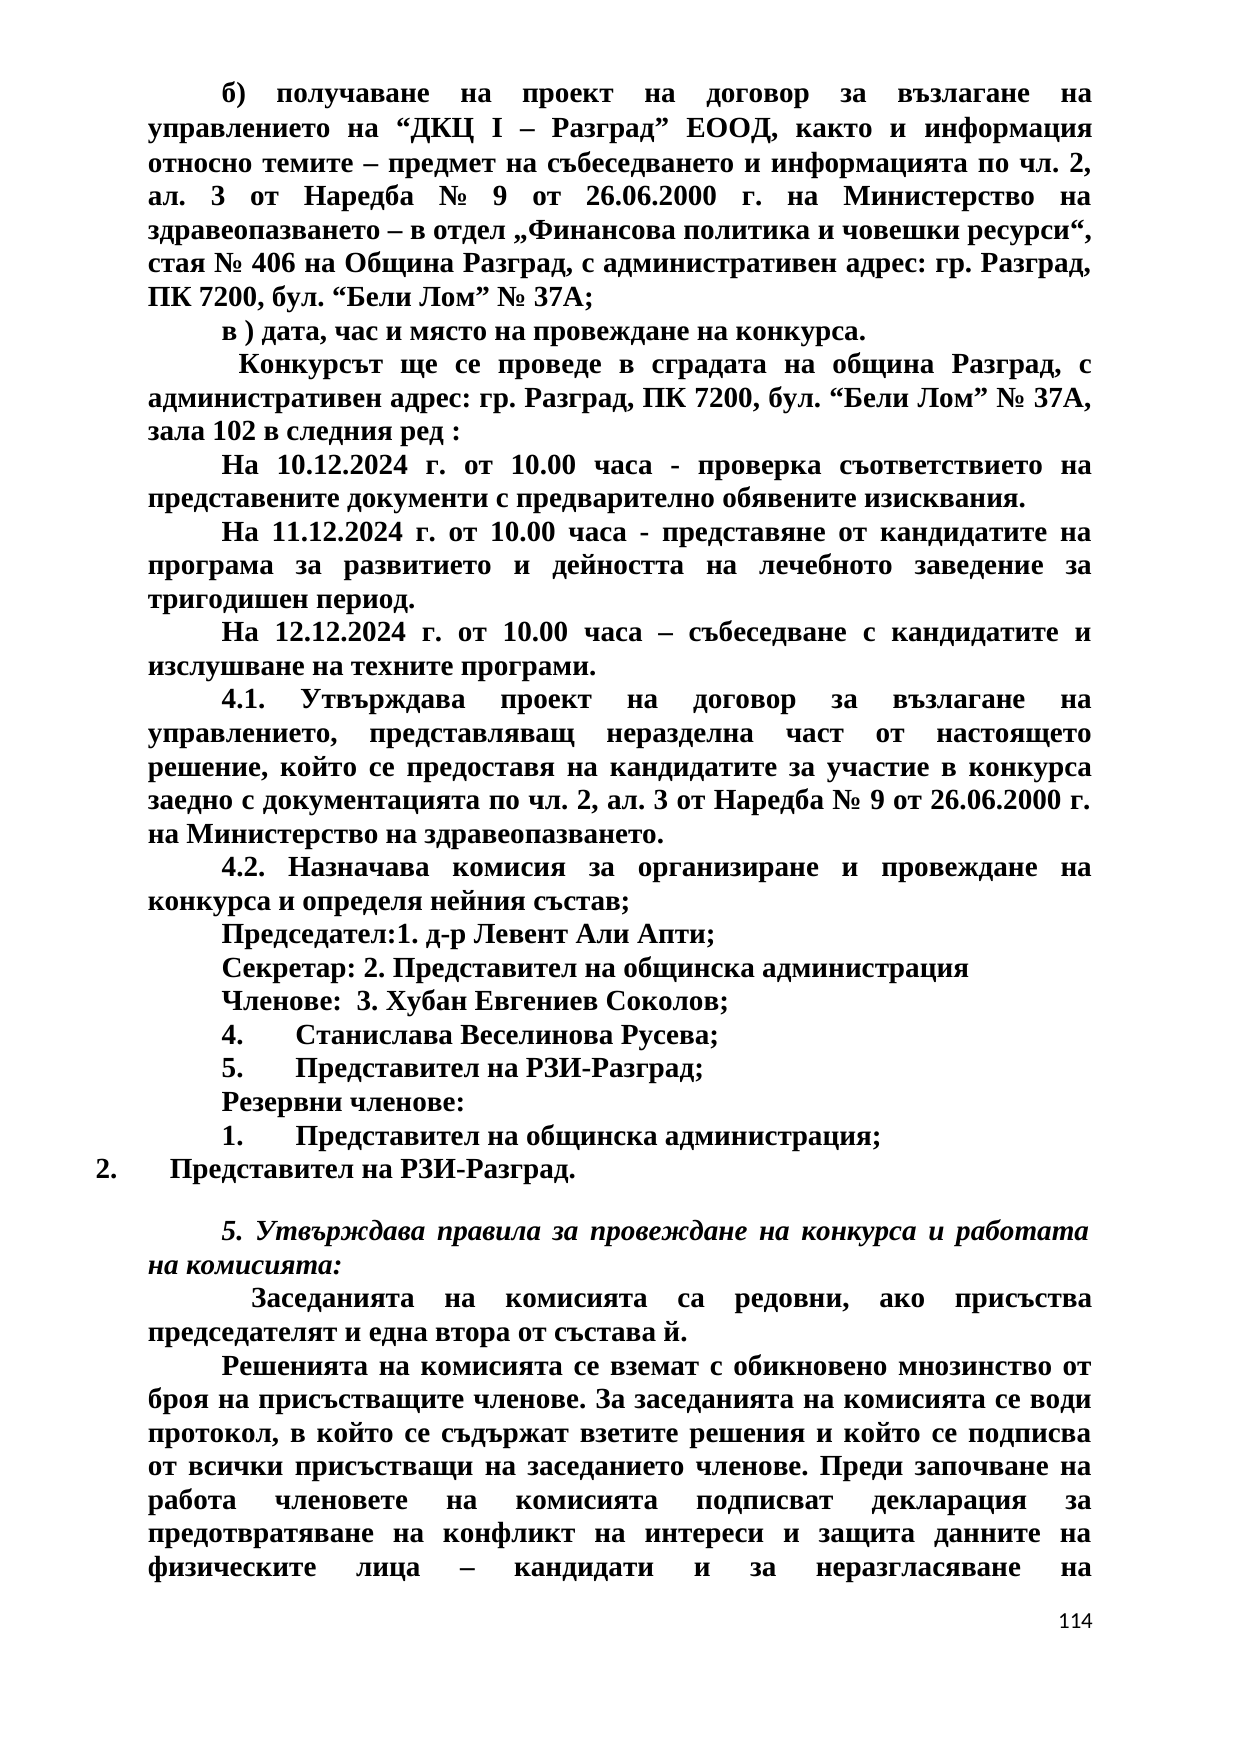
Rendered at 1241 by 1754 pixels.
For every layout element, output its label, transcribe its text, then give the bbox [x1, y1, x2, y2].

text На 11.12.2024 г. от 10.00 часа - представяне от кандидатите на програма за развитието и дейността на лечебното заведение за тригодишен период. [148, 514, 1093, 614]
text На 12.12.2024 г. от 10.00 часа – събеседване с кандидатите и изслушване на техните програми. [148, 614, 1093, 682]
text в ) дата, час и място на провеждане на конкурса. [148, 313, 1093, 346]
list Представител на РЗИ-Разград; [148, 1051, 1093, 1084]
text Конкурсът ще се проведе в сградата на община Разград, с административен адрес: гр. Разград, ПК 7200, бул. “Бели Лом” № 37А, зала 102 в следния ред : [148, 346, 1093, 447]
list Представител на общинска администрация; [148, 1118, 1093, 1151]
text б) получаване на проект на договор за възлагане на управлението на “ДКЦ I – Разград” ЕООД, както и информация относно темите – предмет на събеседването и информацията по чл. 2, ал. 3 от Наредба № 9 от 26.06.2000 г. на Министерство на здравеопазването – в отдел „Финансова политика и човешки ресурси“, стая № 406 на Община Разград, с административен адрес: гр. Разград, ПК 7200, бул. “Бели Лом” № 37А; [148, 74, 1093, 313]
text Решенията на комисията се вземат с обикновено мнозинство от броя на присъстващите членове. За заседанията на комисията се води протокол, в който се съдържат взетите решения и който се подписва от всички присъстващи на заседанието членове. Преди започване на работа членовете на комисията подписват декларация за предотвратяване на конфликт на интереси и защита данните на физическите лица – кандидати и за неразгласяване на [148, 1348, 1093, 1582]
text Председател:1. д-р Левент Али Апти; [148, 916, 1093, 950]
text На 10.12.2024 г. от 10.00 часа - проверка съответствието на представените документи с предварително обявените изисквания. [148, 447, 1093, 514]
text Заседанията на комисията са редовни, ако присъства председателят и една втора от състава й. [148, 1281, 1093, 1348]
text Секретар: 2. Представител на общинска администрация [148, 950, 1093, 983]
text 4.1. Утвърждава проект на договор за възлагане на управлението, представляващ неразделна част от настоящето решение, който се предоставя на кандидатите за участие в конкурса заедно с документацията по чл. 2, ал. 3 от Наредба № 9 от 26.06.2000 г. на Министерство на здравеопазването. [148, 682, 1093, 849]
text 5. Утвърждава правила за провеждане на конкурса и работата на комисията: [148, 1213, 1093, 1281]
text 4.2. Назначава комисия за организиране и провеждане на конкурса и определя нейния състав; [148, 849, 1093, 916]
text Членове: 3. Хубан Евгениев Соколов; [148, 983, 1093, 1017]
list Станислава Веселинова Русева; [148, 1017, 1093, 1051]
list Представител на РЗИ-Разград. [95, 1151, 1093, 1185]
text Резервни членове: [148, 1084, 1093, 1118]
